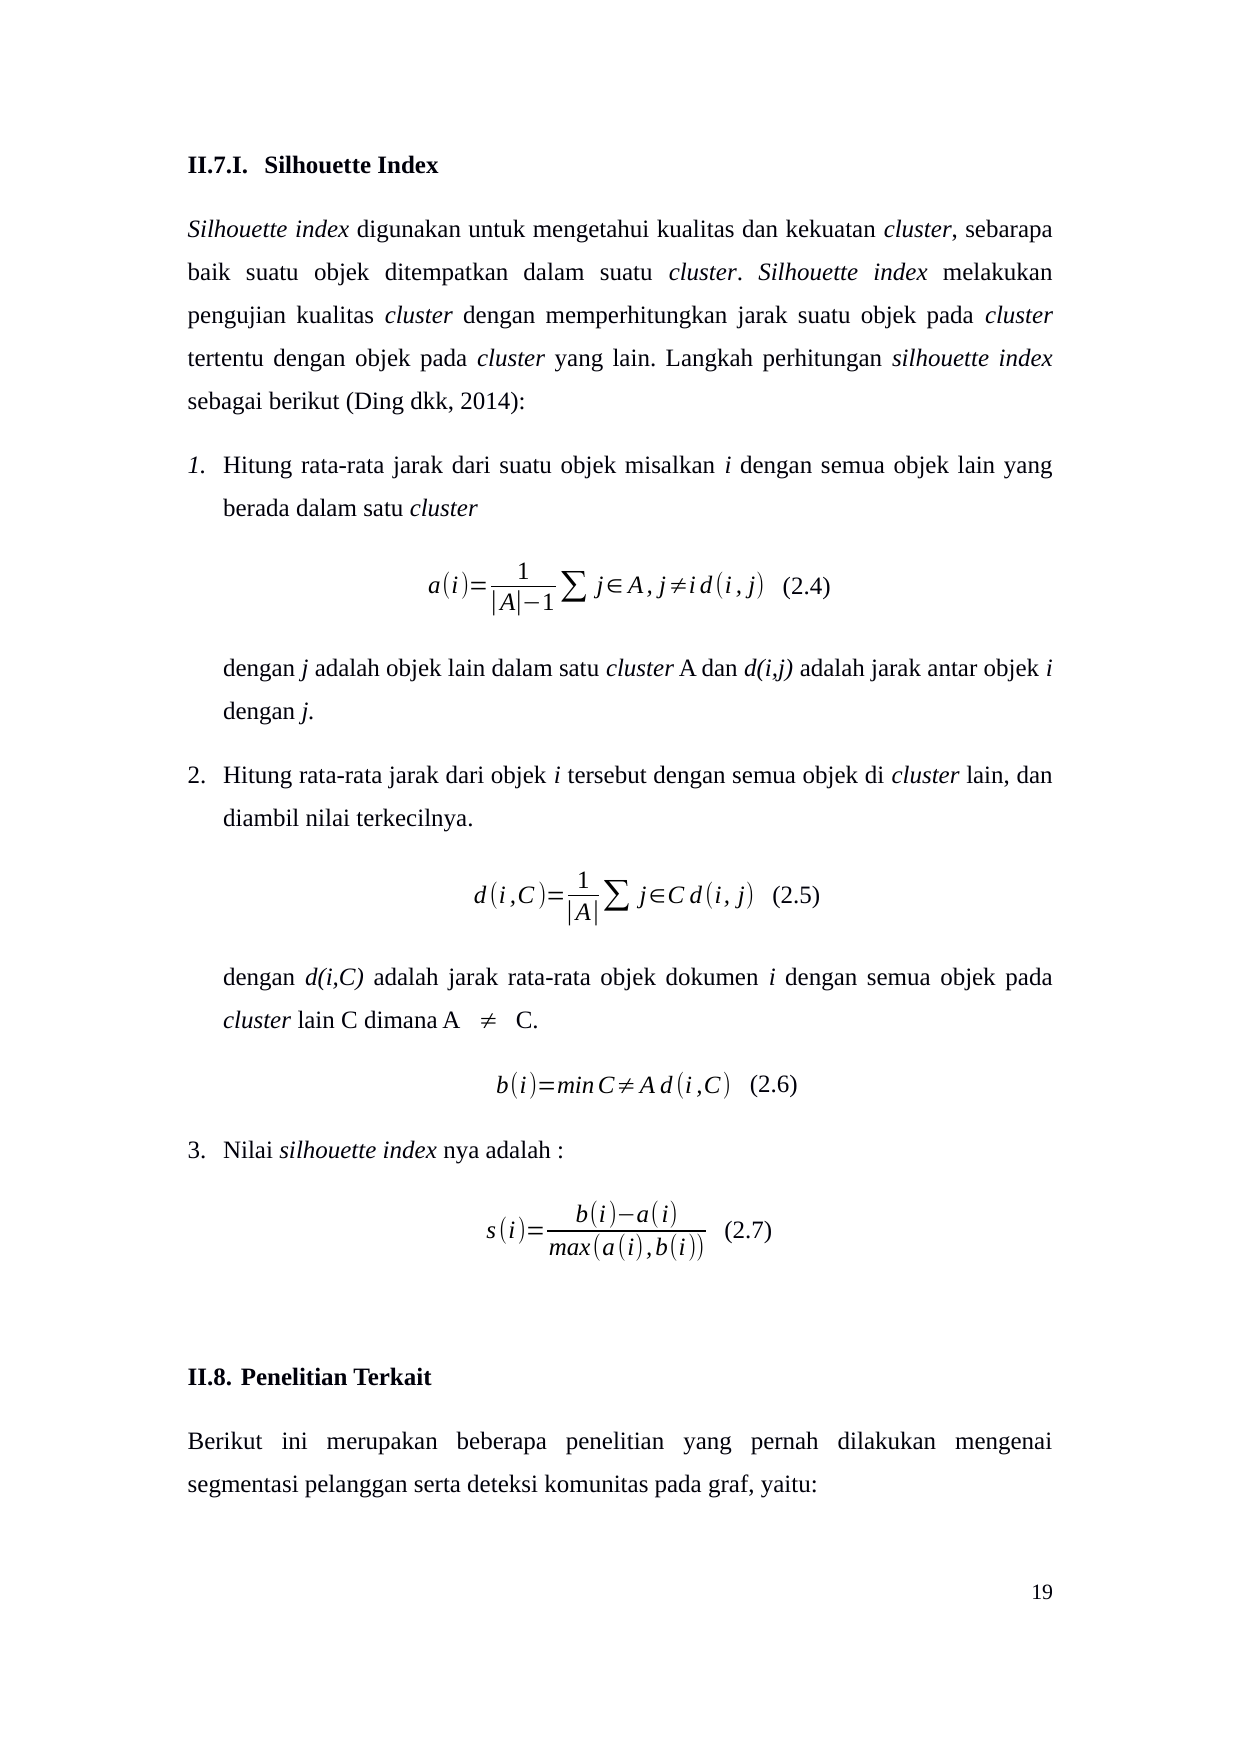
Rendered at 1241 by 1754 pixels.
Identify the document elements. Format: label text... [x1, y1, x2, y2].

list (2.5) [223, 867, 1053, 927]
subtitle Silhouette Index [187, 150, 1053, 179]
list Nilai silhouette index nya adalah : [187, 1135, 1053, 1164]
text Berikut ini merupakan beberapa penelitian yang pernah dilakukan mengenai segmentasi pelanggan serta deteksi komunitas pada graf, yaitu: [187, 1426, 1053, 1498]
list Hitung rata-rata jarak dari objek i tersebut dengan semua objek di cluster lain, dan diambil nilai terkecilnya. [187, 760, 1053, 832]
list dengan d(i,C) adalah jarak rata-rata objek dokumen i dengan semua objek pada cluster lain C dimana AC. [223, 962, 1053, 1034]
list (2.6) [187, 1069, 1053, 1100]
list Hitung rata-rata jarak dari suatu objek misalkan i dengan semua objek lain yang berada dalam satu cluster [187, 450, 1053, 522]
text (2.7) [187, 1199, 1053, 1263]
subtitle Penelitian Terkait [187, 1362, 1053, 1391]
text (2.4) [187, 557, 1053, 618]
text dengan j adalah objek lain dalam satu cluster A dan d(i,j) adalah jarak antar objek i dengan j. [223, 653, 1053, 725]
text Silhouette index digunakan untuk mengetahui kualitas dan kekuatan cluster, sebarapa baik suatu objek ditempatkan dalam suatu cluster. Silhouette index melakukan pengujian kualitas cluster dengan memperhitungkan jarak suatu objek pada cluster tertentu dengan objek pada cluster yang lain. Langkah perhitungan silhouette index sebagai berikut (Ding dkk, 2014): [187, 214, 1053, 415]
